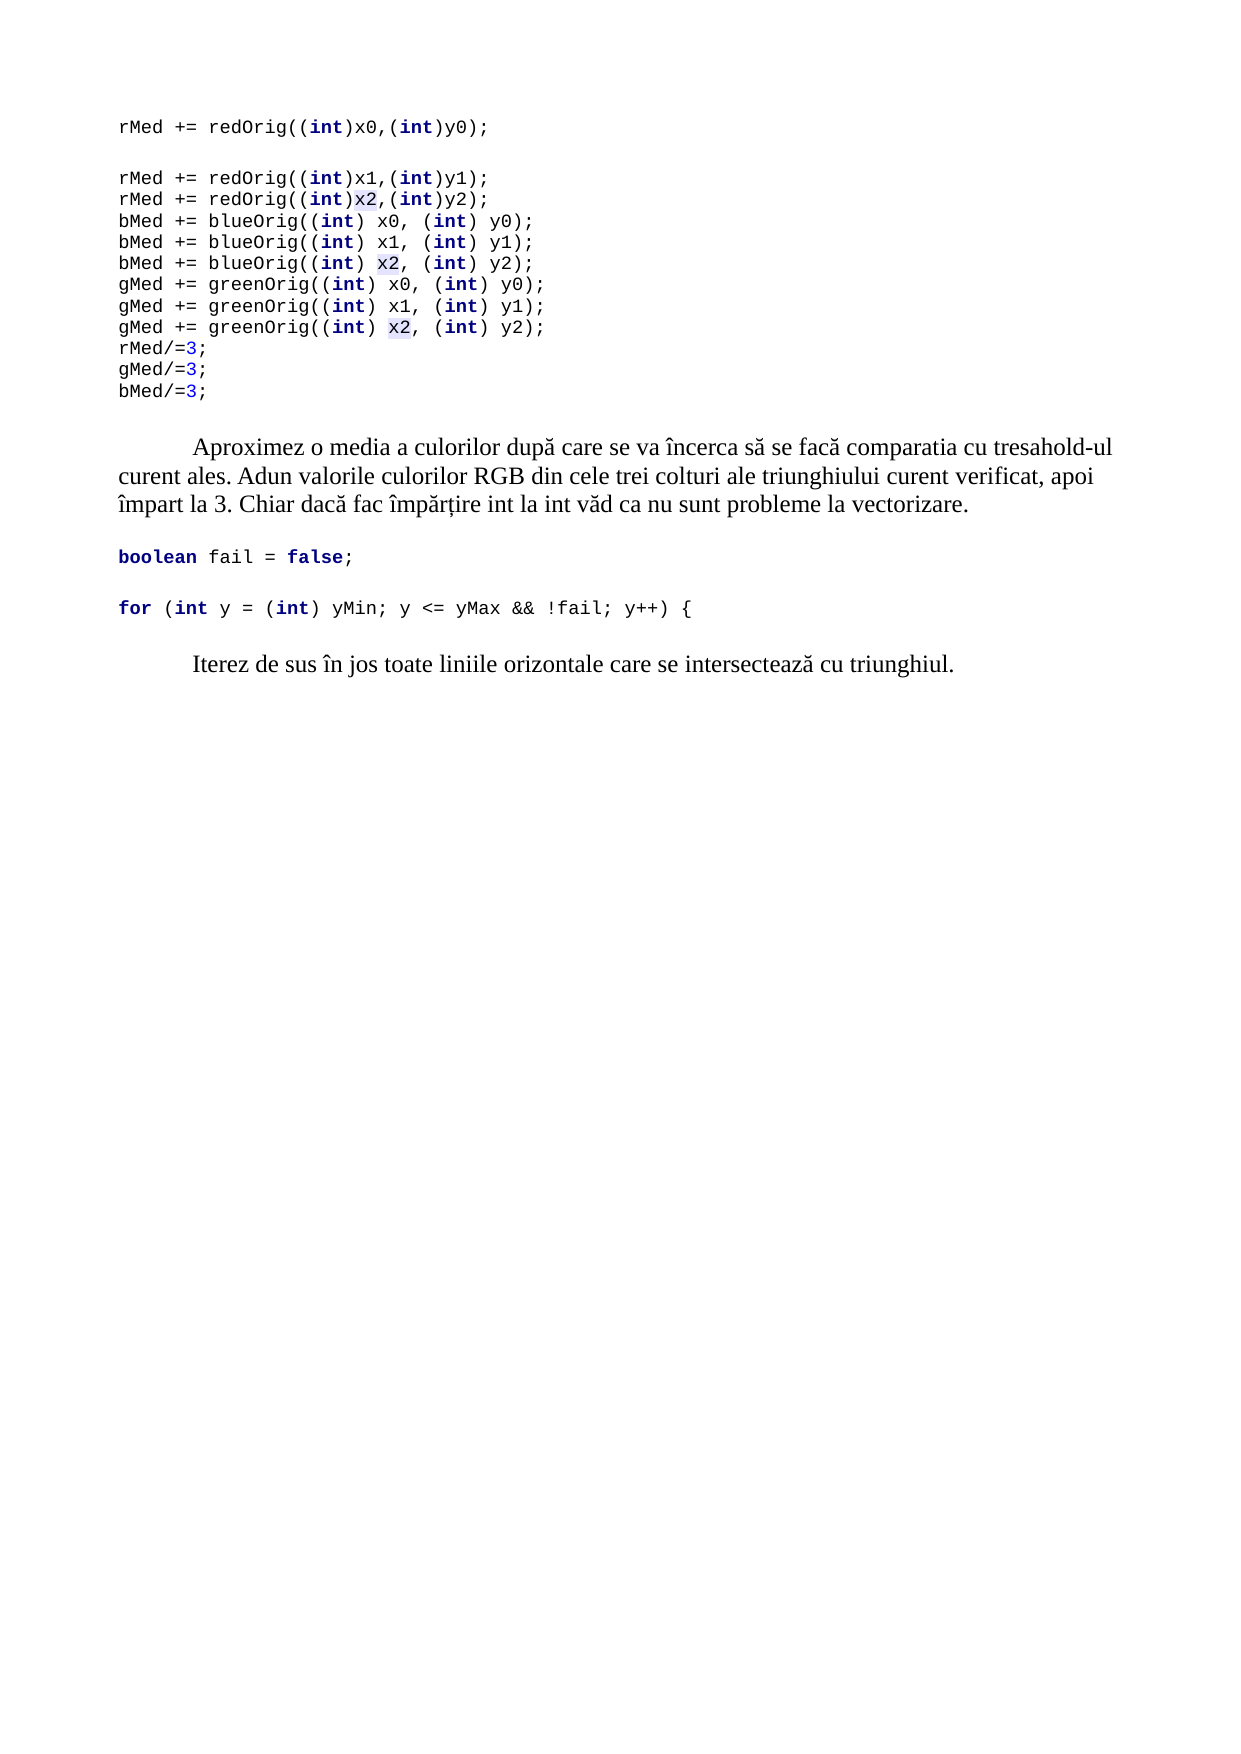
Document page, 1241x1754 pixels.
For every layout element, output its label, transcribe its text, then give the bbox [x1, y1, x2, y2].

text bMed += blueOrig((int) x2, (int) y2); [118, 254, 1122, 275]
text gMed += greenOrig((int) x1, (int) y1); [118, 296, 1122, 318]
text gMed += greenOrig((int) x0, (int) y0); [118, 275, 1122, 296]
text rMed += redOrig((int)x2,(int)y2); [118, 190, 1122, 211]
text rMed += redOrig((int)x0,(int)y0); [118, 118, 1122, 139]
text boolean fail = false; [118, 548, 1122, 569]
text Iterez de sus în jos toate liniile orizontale care se intersectează cu triunghiul. [118, 649, 1122, 678]
text gMed += greenOrig((int) x2, (int) y2); [118, 318, 1122, 339]
text rMed += redOrig((int)x1,(int)y1); [118, 169, 1122, 190]
text bMed += blueOrig((int) x0, (int) y0); [118, 211, 1122, 233]
text bMed += blueOrig((int) x1, (int) y1); [118, 233, 1122, 254]
text for (int y = (int) yMin; y <= yMax && !fail; y++) { [118, 598, 1122, 620]
text rMed/=3; [118, 339, 1122, 360]
text gMed/=3; [118, 360, 1122, 381]
text Aproximez o media a culorilor după care se va încerca să se facă comparatia cu tresahold-ul curent ales. Adun valorile culorilor RGB din cele trei colturi ale triunghiului curent verificat, apoi împart la 3. Chiar dacă fac împărțire int la int văd ca nu sunt probleme la vectorizare. [118, 432, 1122, 518]
text bMed/=3; [118, 381, 1122, 403]
